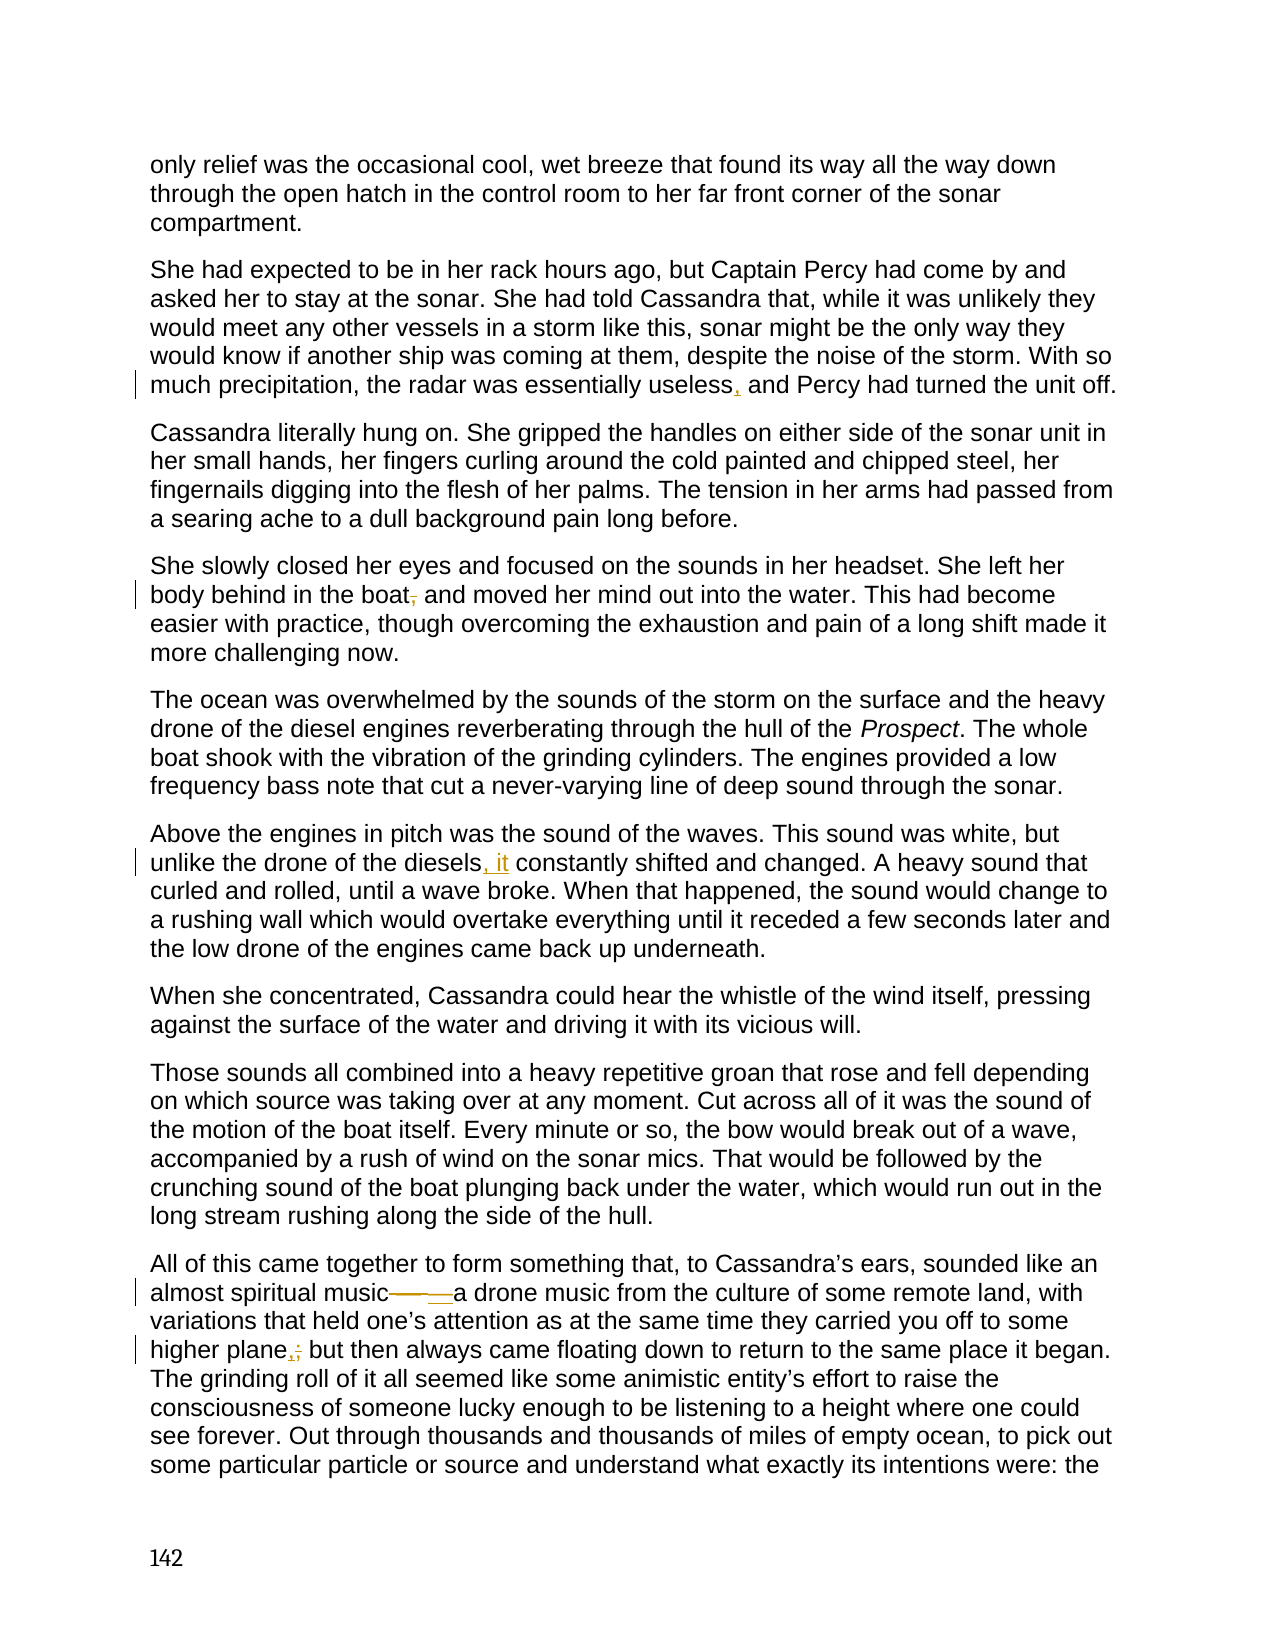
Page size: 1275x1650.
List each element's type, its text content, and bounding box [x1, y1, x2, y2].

text The ocean was overwhelmed by the sounds of the storm on the surface and the heavy drone of the diesel engines reverberating through the hull of the Prospect. The whole boat shook with the vibration of the grinding cylinders. The engines provided a low frequency bass note that cut a never-varying line of deep sound through the sonar. [150, 685, 1125, 800]
text She slowly closed her eyes and focused on the sounds in her headset. She left her body behind in the boat and moved her mind out into the water. This had become easier with practice, though overcoming the exhaustion and pain of a long shift made it more challenging now. [150, 551, 1125, 666]
text Above the engines in pitch was the sound of the waves. This sound was white, but unlike the drone of the diesels, it constantly shifted and changed. A heavy sound that curled and rolled, until a wave broke. When that happened, the sound would change to a rushing wall which would overtake everything until it receded a few seconds later and the low drone of the engines came back up underneath. [150, 819, 1125, 962]
text Cassandra literally hung on. She gripped the handles on either side of the sonar unit in her small hands, her fingers curling around the cold painted and chipped steel, her fingernails digging into the flesh of her palms. The tension in her arms had passed from a searing ache to a dull background pain long before. [150, 417, 1125, 532]
text only relief was the occasional cool, wet breeze that found its way all the way down through the open hatch in the control room to her far front corner of the sonar compartment. [150, 150, 1125, 236]
text She had expected to be in her rack hours ago, but Captain Percy had come by and asked her to stay at the sonar. She had told Cassandra that, while it was unlikely they would meet any other vessels in a storm like this, sonar might be the only way they would know if another ship was coming at them, despite the noise of the storm. With so much precipitation, the radar was essentially useless, and Percy had turned the unit off. [150, 255, 1125, 399]
text When she concentrated, Cassandra could hear the whistle of the wind itself, pressing against the surface of the water and driving it with its vicious will. [150, 981, 1125, 1039]
text Those sounds all combined into a heavy repetitive groan that rose and fell depending on which source was taking over at any moment. Cut across all of it was the sound of the motion of the boat itself. Every minute or so, the bow would break out of a wave, accompanied by a rush of wind on the sonar mics. That would be followed by the crunching sound of the boat plunging back under the water, which would run out in the long stream rushing along the side of the hull. [150, 1057, 1125, 1230]
text All of this came together to form something that, to Cassandra’s ears, sounded like an almost spiritual music—a drone music from the culture of some remote land, with variations that held one’s attention as at the same time they carried you off to some higher plane, but then always came floating down to return to the same place it began. The grinding roll of it all seemed like some animistic entity’s effort to raise the consciousness of someone lucky enough to be listening to a height where one could see forever. Out through thousands and thousands of miles of empty ocean, to pick out some particular particle or source and understand what exactly its intentions were: the [150, 1249, 1125, 1479]
